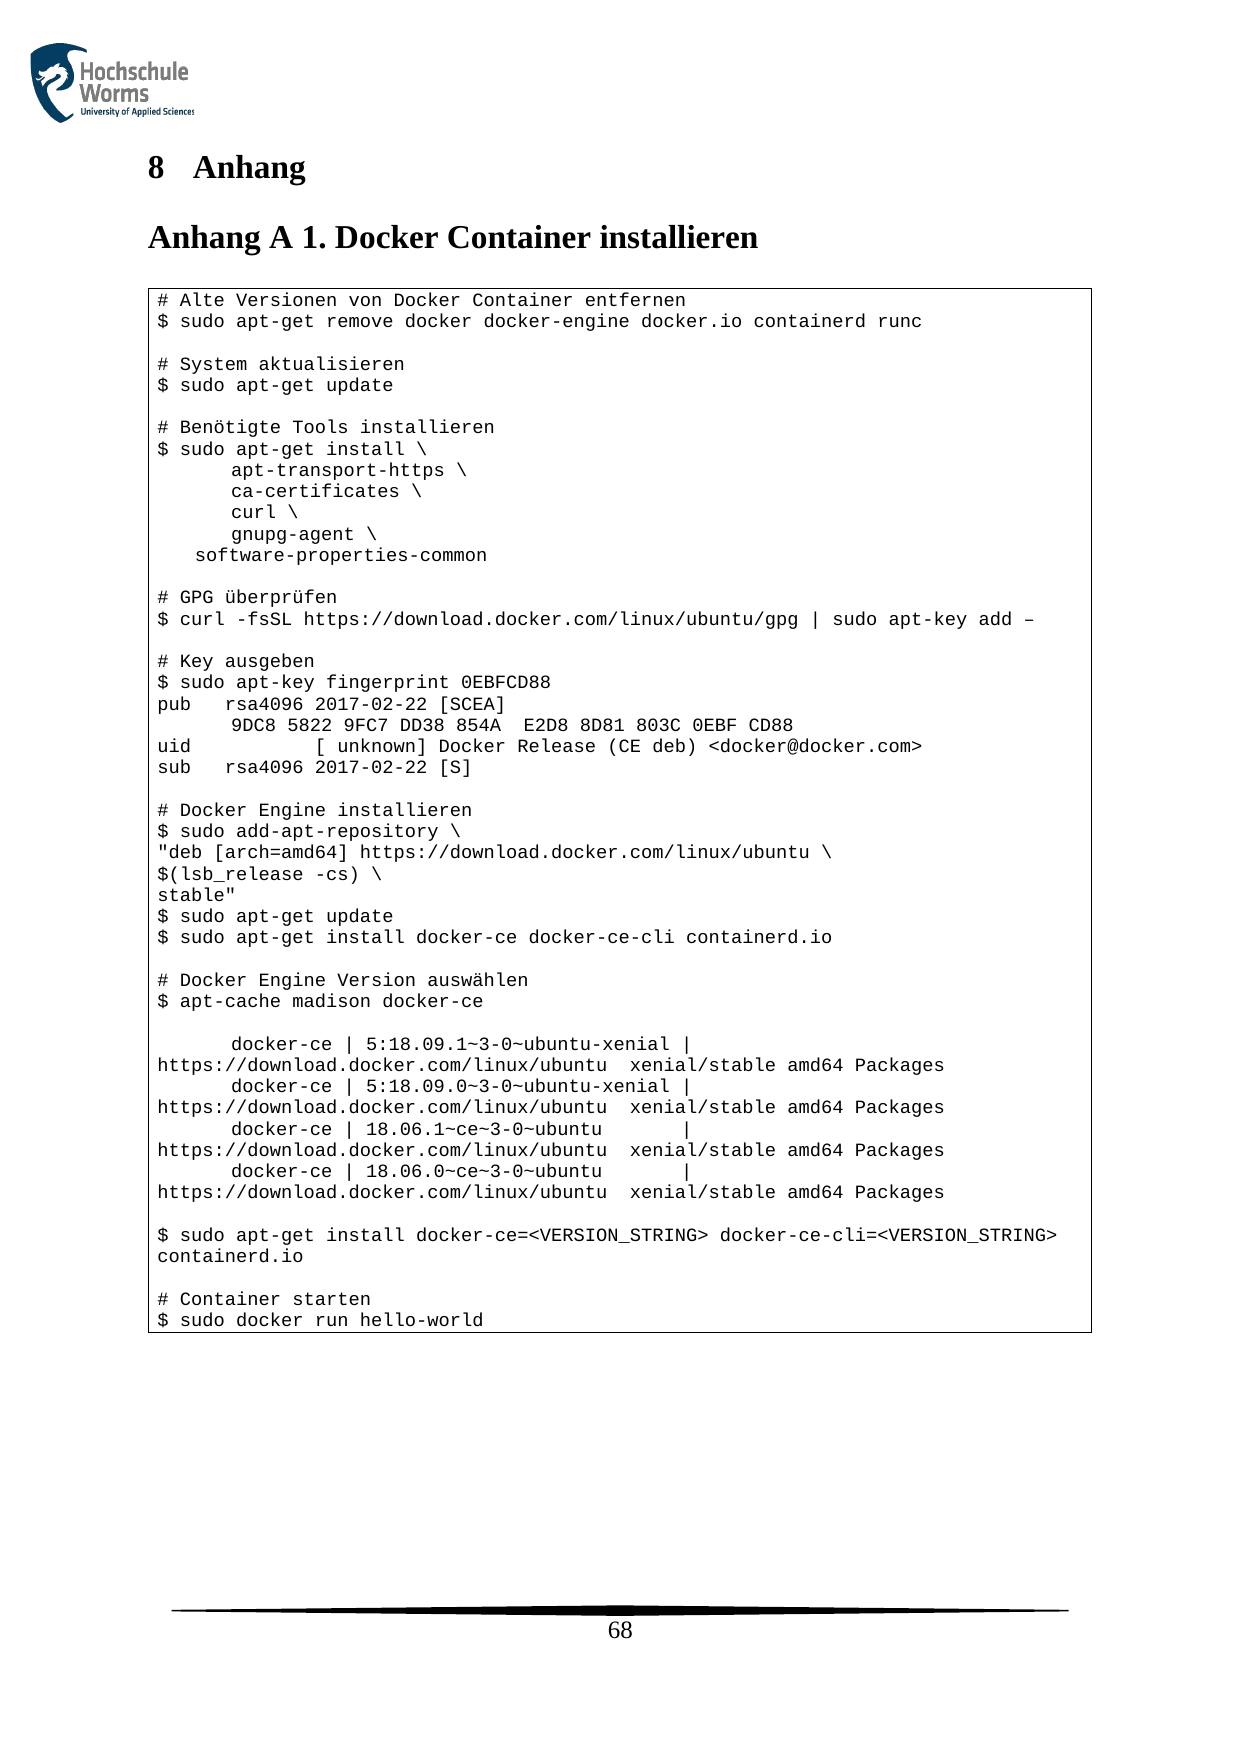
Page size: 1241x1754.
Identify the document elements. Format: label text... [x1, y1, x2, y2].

text curl \ [149, 500, 1091, 521]
text $ sudo apt-get update [149, 904, 1091, 925]
text # Docker Engine installieren [149, 798, 1091, 819]
text ca-certificates \ [149, 479, 1091, 500]
text $ sudo apt-get remove docker docker-engine docker.io containerd runc [149, 309, 1091, 333]
subtitle Anhang [148, 148, 1092, 186]
text $(lsb_release -cs) \ [149, 861, 1091, 883]
text # GPG überprüfen [149, 585, 1091, 606]
text stable" [149, 883, 1091, 904]
text docker-ce | 18.06.1~ce~3-0~ubuntu | https://download.docker.com/linux/ubuntu xenial/stable amd64 Packages [149, 1116, 1091, 1159]
text docker-ce | 5:18.09.0~3-0~ubuntu-xenial | https://download.docker.com/linux/ubuntu xenial/stable amd64 Packages [149, 1074, 1091, 1116]
text # Docker Engine Version auswählen [149, 968, 1091, 989]
text uid [ unknown] Docker Release (CE deb) <docker@docker.com> [149, 734, 1091, 755]
text # Alte Versionen von Docker Container entfernen [149, 289, 1091, 309]
text software-properties-common [149, 543, 1091, 567]
text sub rsa4096 2017-02-22 [S] [149, 755, 1091, 779]
text $ sudo apt-key fingerprint 0EBFCD88 [149, 670, 1091, 691]
text $ sudo apt-get update [149, 373, 1091, 397]
text $ sudo apt-get install \ [149, 436, 1091, 458]
text $ curl -fsSL https://download.docker.com/linux/ubuntu/gpg | sudo apt-key add – [149, 606, 1091, 631]
text # System aktualisieren [149, 351, 1091, 373]
text $ apt-cache madison docker-ce [149, 989, 1091, 1013]
text apt-transport-https \ [149, 458, 1091, 479]
text $ sudo apt-get install docker-ce docker-ce-cli containerd.io [149, 925, 1091, 949]
text $ sudo docker run hello-world [149, 1308, 1091, 1332]
text # Container starten [149, 1286, 1091, 1308]
text gnupg-agent \ [149, 521, 1091, 543]
text $ sudo apt-get install docker-ce=<VERSION_STRING> docker-ce-cli=<VERSION_STRING> containerd.io [149, 1223, 1091, 1268]
text 9DC8 5822 9FC7 DD38 854A E2D8 8D81 803C 0EBF CD88 [149, 713, 1091, 734]
text docker-ce | 18.06.0~ce~3-0~ubuntu | https://download.docker.com/linux/ubuntu xenial/stable amd64 Packages [149, 1159, 1091, 1204]
text "deb [arch=amd64] https://download.docker.com/linux/ubuntu \ [149, 840, 1091, 861]
text Anhang A 1. Docker Container installieren [148, 218, 1092, 256]
text $ sudo add-apt-repository \ [149, 819, 1091, 840]
text # Key ausgeben [149, 649, 1091, 670]
text pub rsa4096 2017-02-22 [SCEA] [149, 691, 1091, 713]
text # Benötigte Tools installieren [149, 415, 1091, 436]
text docker-ce | 5:18.09.1~3-0~ubuntu-xenial | https://download.docker.com/linux/ubuntu xenial/stable amd64 Packages [149, 1031, 1091, 1074]
